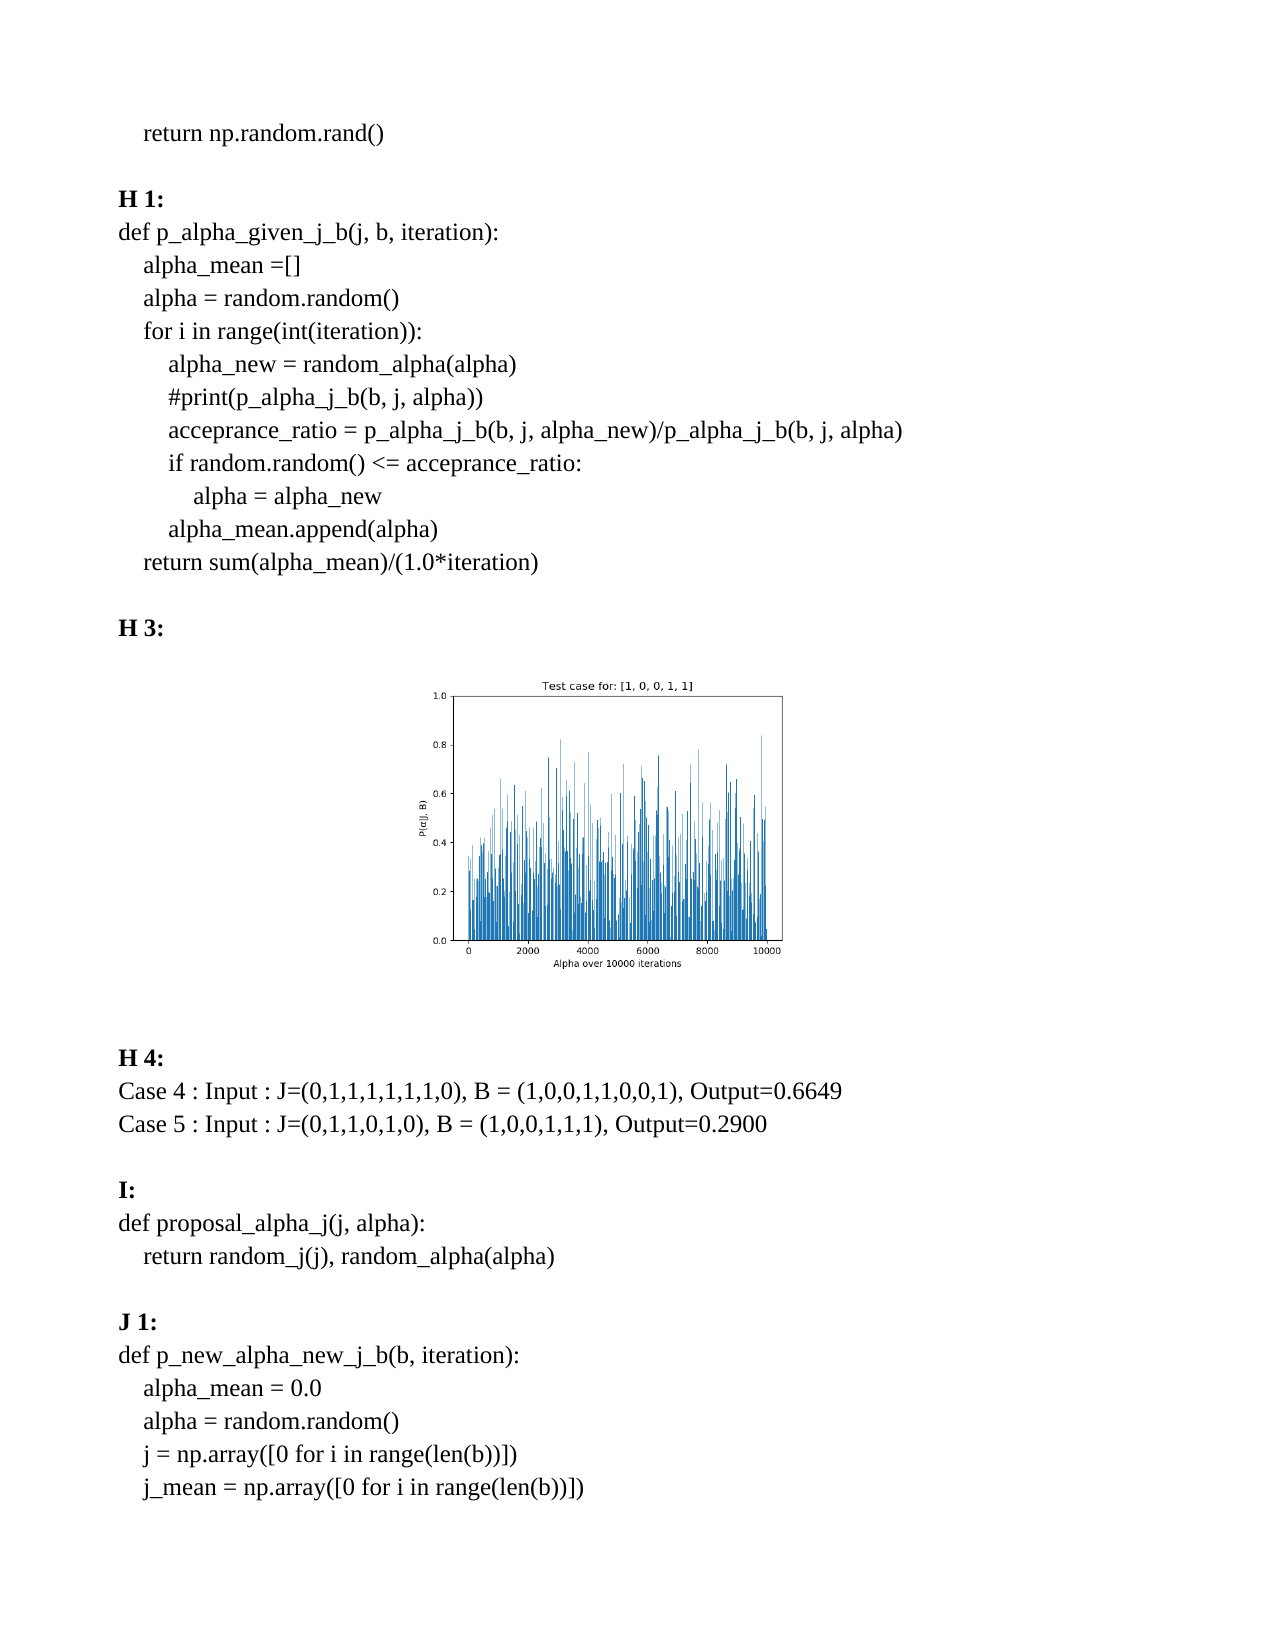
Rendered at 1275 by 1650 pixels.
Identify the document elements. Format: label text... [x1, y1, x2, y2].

text if random.random() <= acceprance_ratio: [118, 448, 1157, 477]
text H 3: [118, 613, 1157, 642]
text j_mean = np.array([0 for i in range(len(b))]) [118, 1472, 1157, 1501]
text H 4: [118, 1043, 1157, 1071]
text H 1: [118, 184, 1157, 213]
text for i in range(int(iteration)): [118, 316, 1157, 345]
text def proposal_alpha_j(j, alpha): [118, 1208, 1157, 1237]
text I: [118, 1175, 1157, 1203]
text alpha_mean = 0.0 [118, 1373, 1157, 1402]
text Case 5 : Input : J=(0,1,1,0,1,0), B = (1,0,0,1,1,1), Output=0.2900 [118, 1109, 1157, 1137]
text def p_alpha_given_j_b(j, b, iteration): [118, 217, 1157, 246]
text alpha = random.random() [118, 283, 1157, 312]
text alpha_new = random_alpha(alpha) [118, 349, 1157, 378]
text alpha_mean =[] [118, 250, 1157, 279]
text alpha = random.random() [118, 1406, 1157, 1435]
text def p_new_alpha_new_j_b(b, iteration): [118, 1340, 1157, 1369]
text alpha = alpha_new [118, 481, 1157, 510]
text acceprance_ratio = p_alpha_j_b(b, j, alpha_new)/p_alpha_j_b(b, j, alpha) [118, 415, 1157, 444]
picture [401, 657, 823, 975]
text #print(p_alpha_j_b(b, j, alpha)) [118, 382, 1157, 411]
text return sum(alpha_mean)/(1.0*iteration) [118, 547, 1157, 576]
text alpha_mean.append(alpha) [118, 514, 1157, 543]
text J 1: [118, 1307, 1157, 1336]
text return random_j(j), random_alpha(alpha) [118, 1241, 1157, 1269]
text j = np.array([0 for i in range(len(b))]) [118, 1439, 1157, 1468]
text return np.random.rand() [118, 118, 1157, 147]
text Case 4 : Input : J=(0,1,1,1,1,1,1,0), B = (1,0,0,1,1,0,0,1), Output=0.6649 [118, 1076, 1157, 1104]
